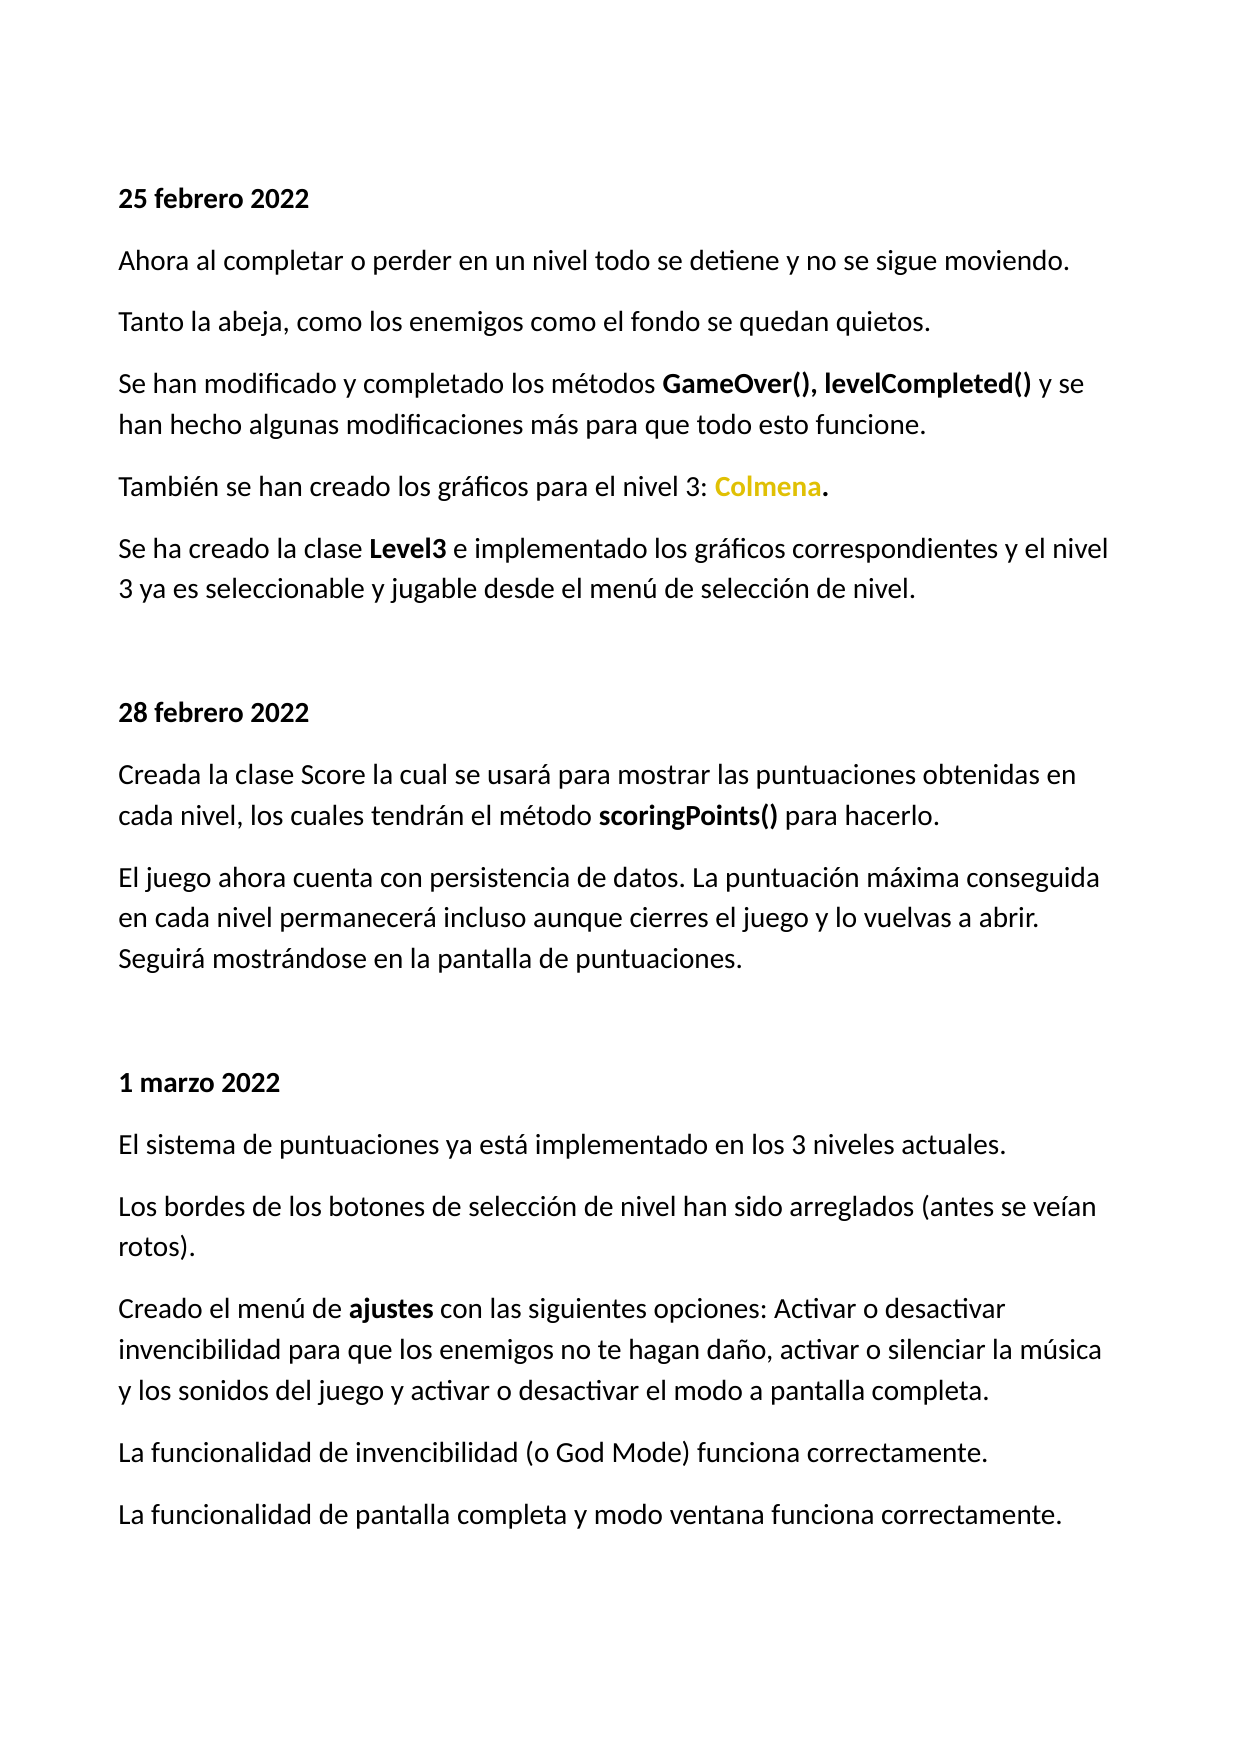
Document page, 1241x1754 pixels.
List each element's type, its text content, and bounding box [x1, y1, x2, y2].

text Creado el menú de ajustes con las siguientes opciones: Activar o desactivar invencibilidad para que los enemigos no te hagan daño, activar o silenciar la música y los sonidos del juego y activar o desactivar el modo a pantalla completa. [118, 1290, 1122, 1408]
text Creada la clase Score la cual se usará para mostrar las puntuaciones obtenidas en cada nivel, los cuales tendrán el método scoringPoints() para hacerlo. [118, 756, 1122, 832]
text La funcionalidad de invencibilidad (o God Mode) funciona correctamente. [118, 1434, 1122, 1469]
text Se ha creado la clase Level3 e implementado los gráficos correspondientes y el nivel 3 ya es seleccionable y jugable desde el menú de selección de nivel. [118, 530, 1122, 606]
text 1 marzo 2022 [118, 1064, 1122, 1100]
text Tanto la abeja, como los enemigos como el fondo se quedan quietos. [118, 303, 1122, 339]
text El sistema de puntuaciones ya está implementado en los 3 niveles actuales. [118, 1126, 1122, 1161]
text Los bordes de los botones de selección de nivel han sido arreglados (antes se veían rotos). [118, 1188, 1122, 1264]
text También se han creado los gráficos para el nivel 3: Colmena. [118, 468, 1122, 503]
text La funcionalidad de pantalla completa y modo ventana funciona correctamente. [118, 1496, 1122, 1531]
text 25 febrero 2022 [118, 180, 1122, 216]
text El juego ahora cuenta con persistencia de datos. La puntuación máxima conseguida en cada nivel permanecerá incluso aunque cierres el juego y lo vuelvas a abrir. Seguirá mostrándose en la pantalla de puntuaciones. [118, 859, 1122, 976]
text 28 febrero 2022 [118, 694, 1122, 730]
text Ahora al completar o perder en un nivel todo se detiene y no se sigue moviendo. [118, 242, 1122, 277]
text Se han modificado y completado los métodos GameOver(), levelCompleted() y se han hecho algunas modificaciones más para que todo esto funcione. [118, 365, 1122, 442]
